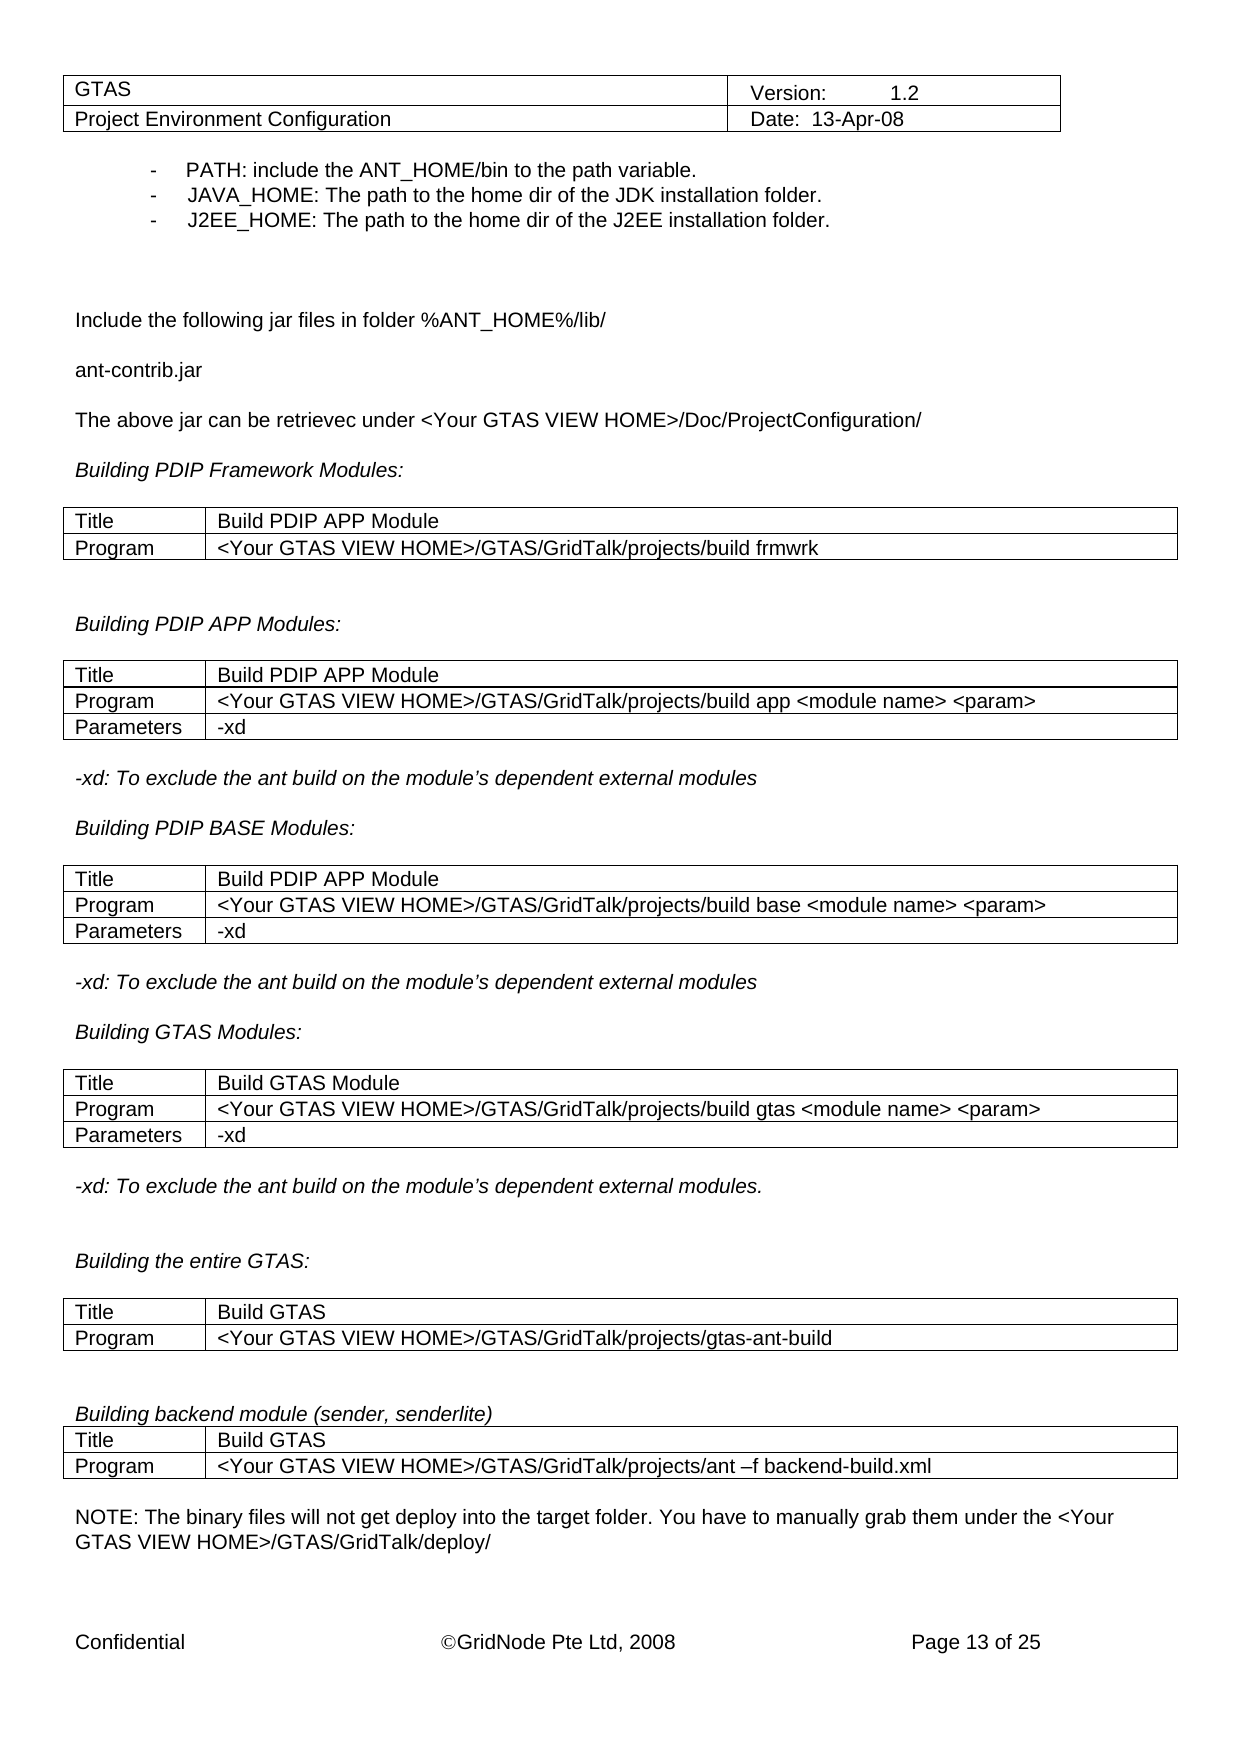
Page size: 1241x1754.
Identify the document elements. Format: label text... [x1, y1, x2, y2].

table_cell <Your GTAS VIEW HOME>/GTAS/GridTalk/projects/build frmwrk [206, 534, 1177, 559]
table_cell Program [64, 892, 205, 917]
text Building the entire GTAS: [75, 1223, 1165, 1273]
text ant-contrib.jar [75, 357, 1165, 382]
text NOTE: The binary files will not get deploy into the target folder. You have to manually grab them under the <Your GTAS VIEW HOME>/GTAS/GridTalk/deploy/ [75, 1504, 1165, 1554]
table_cell <Your GTAS VIEW HOME>/GTAS/GridTalk/projects/build base <module name> <param> [206, 892, 1177, 917]
table_cell <Your GTAS VIEW HOME>/GTAS/GridTalk/projects/gtas-ant-build [206, 1325, 1177, 1350]
table_cell Program [64, 1453, 205, 1478]
text -xd: To exclude the ant build on the module’s dependent external modules. [75, 1173, 1165, 1198]
list JAVA_HOME: The path to the home dir of the JDK installation folder. [150, 182, 1165, 207]
text Building GTAS Modules: [75, 1019, 1165, 1044]
table_header Build GTAS [206, 1427, 1177, 1452]
table_header Title [64, 1070, 205, 1095]
text Include the following jar files in folder %ANT_HOME%/lib/ [75, 307, 1165, 332]
table_header Title [64, 866, 205, 891]
table_cell -xd [206, 1122, 1177, 1147]
table_cell Program [64, 688, 205, 712]
table_header Build PDIP APP Module [206, 508, 1177, 533]
table_cell <Your GTAS VIEW HOME>/GTAS/GridTalk/projects/ant –f backend-build.xml [206, 1453, 1177, 1478]
text The above jar can be retrievec under <Your GTAS VIEW HOME>/Doc/ProjectConfiguration/ [75, 407, 1165, 432]
table_header Title [64, 508, 205, 533]
text Building PDIP APP Modules: [75, 610, 1165, 635]
table_cell -xd [206, 714, 1177, 738]
table_header Title [64, 1427, 205, 1452]
text Building PDIP Framework Modules: [75, 457, 1165, 482]
table_cell <Your GTAS VIEW HOME>/GTAS/GridTalk/projects/build app <module name> <param> [206, 688, 1177, 712]
table_cell Parameters [64, 918, 205, 943]
table_cell -xd [206, 918, 1177, 943]
text - PATH: include the ANT_HOME/bin to the path variable. [150, 157, 1165, 182]
table_cell Parameters [64, 1122, 205, 1147]
table_cell Program [64, 1096, 205, 1121]
table_header Build GTAS Module [206, 1070, 1177, 1095]
table_cell Program [64, 534, 205, 559]
table_header Title [64, 661, 205, 686]
list J2EE_HOME: The path to the home dir of the J2EE installation folder. [150, 207, 1165, 232]
table_header Build PDIP APP Module [206, 866, 1177, 891]
table_header Title [64, 1299, 205, 1324]
text Building backend module (sender, senderlite) [75, 1401, 1165, 1426]
text -xd: To exclude the ant build on the module’s dependent external modules [75, 764, 1165, 789]
table_header Build GTAS [206, 1299, 1177, 1324]
table_header Build PDIP APP Module [206, 661, 1177, 686]
table_cell <Your GTAS VIEW HOME>/GTAS/GridTalk/projects/build gtas <module name> <param> [206, 1096, 1177, 1121]
text Building PDIP BASE Modules: [75, 814, 1165, 839]
table_cell Parameters [64, 714, 205, 738]
table_cell Program [64, 1325, 205, 1350]
text -xd: To exclude the ant build on the module’s dependent external modules [75, 969, 1165, 994]
